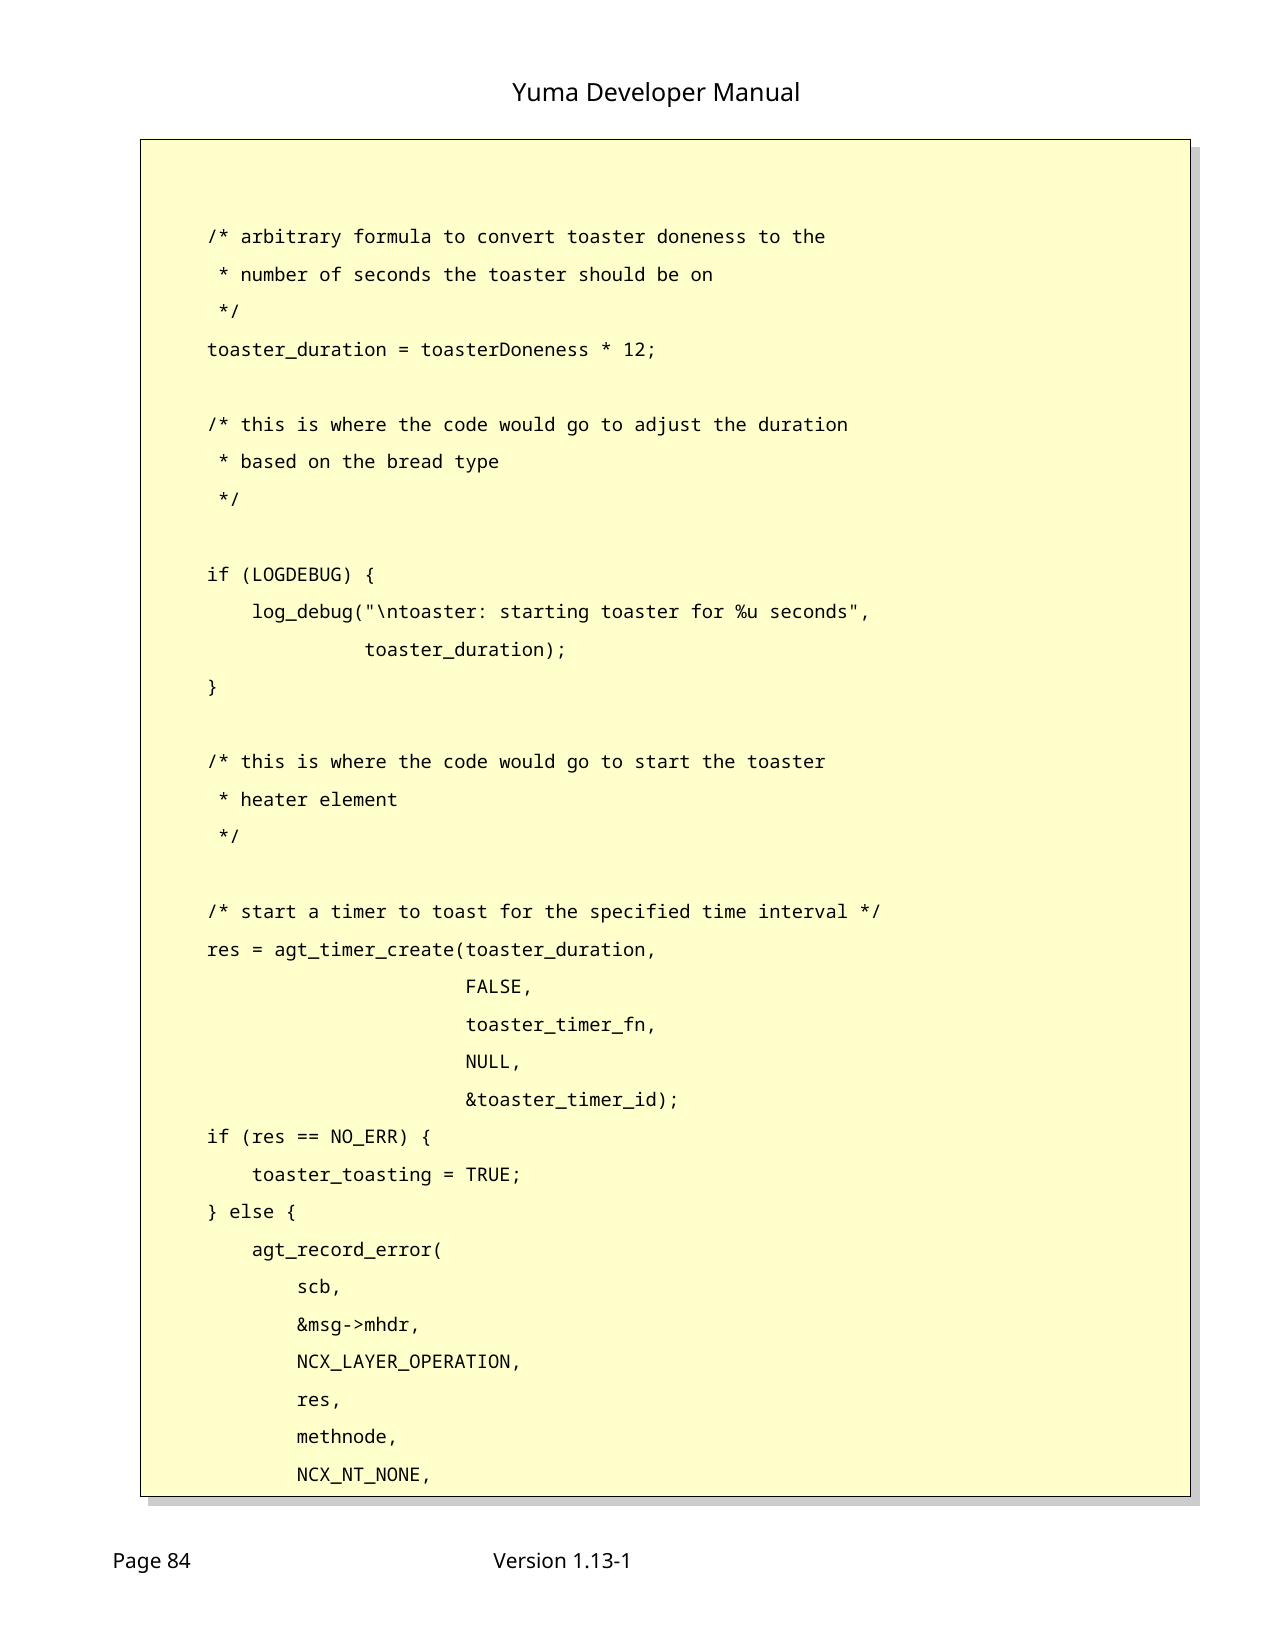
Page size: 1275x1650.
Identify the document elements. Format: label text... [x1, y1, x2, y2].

text */ [141, 813, 1190, 849]
text } else { [141, 1188, 1190, 1224]
text if (LOGDEBUG) { [141, 551, 1190, 587]
text /* this is where the code would go to adjust the duration [141, 401, 1190, 437]
text &msg->mhdr, [141, 1301, 1190, 1337]
text } [141, 663, 1190, 699]
text NCX_LAYER_OPERATION, [141, 1338, 1190, 1374]
text res = agt_timer_create(toaster_duration, [141, 926, 1190, 962]
text if (res == NO_ERR) { [141, 1113, 1190, 1149]
text */ [141, 288, 1190, 324]
text /* start a timer to toast for the specified time interval */ [141, 888, 1190, 924]
text FALSE, [141, 963, 1190, 999]
text &toaster_timer_id); [141, 1076, 1190, 1112]
text res, [141, 1376, 1190, 1412]
text log_debug("\ntoaster: starting toaster for %u seconds", [141, 588, 1190, 624]
text * heater element [141, 776, 1190, 812]
text /* this is where the code would go to start the toaster [141, 738, 1190, 774]
text toaster_duration = toasterDoneness * 12; [141, 326, 1190, 362]
text methnode, [141, 1413, 1190, 1449]
text NULL, [141, 1038, 1190, 1074]
text agt_record_error( [141, 1226, 1190, 1262]
text NCX_NT_NONE, [141, 1451, 1190, 1496]
text toaster_duration); [141, 626, 1190, 662]
text toaster_toasting = TRUE; [141, 1151, 1190, 1187]
text * number of seconds the toaster should be on [141, 251, 1190, 287]
text */ [141, 476, 1190, 512]
text /* arbitrary formula to convert toaster doneness to the [141, 213, 1190, 249]
text toaster_timer_fn, [141, 1001, 1190, 1037]
text scb, [141, 1263, 1190, 1299]
text * based on the bread type [141, 438, 1190, 474]
